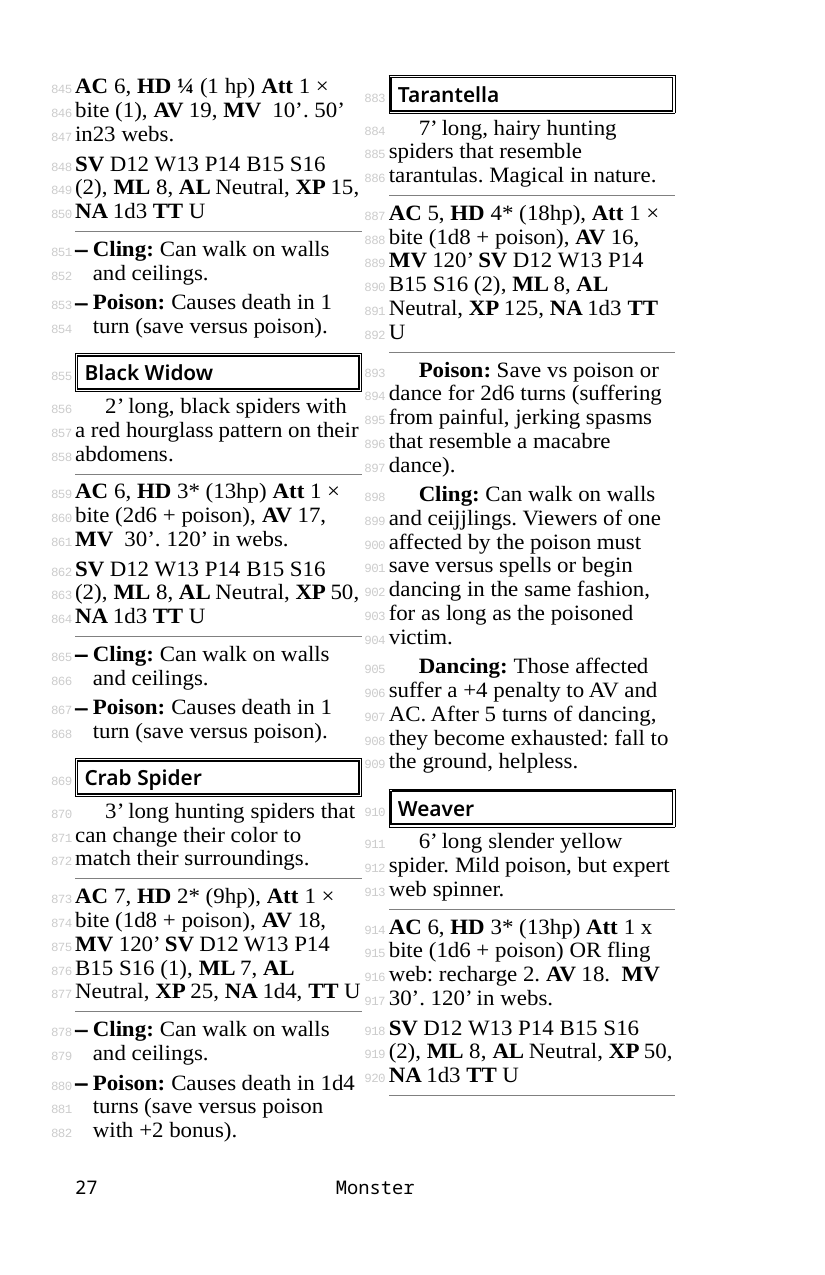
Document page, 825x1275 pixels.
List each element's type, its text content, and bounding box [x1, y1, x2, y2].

text SV D12 W13 P14 B15 S16 (2), ML 8, AL Neutral, XP 15, NA 1d3 TT U [75, 152, 362, 223]
text Poison: Save vs poison or dance for 2d6 turns (suffering from painful, jerking spasms that resemble a macabre dance). [388, 358, 675, 477]
text AC 6, HD 3* (13hp) Att 1 x bite (1d6 + poison) OR fling web: recharge 2. AV 18. MV 30’. 120’ in webs. [388, 915, 675, 1010]
text AC 6, HD 3* (13hp) Att 1 × bite (2d6 + poison), AV 17, MV 30’. 120’ in webs. [75, 480, 362, 551]
subtitle Weaver [392, 792, 672, 823]
list Cling: Can walk on walls and ceilings. [75, 1018, 362, 1065]
text SV D12 W13 P14 B15 S16 (2), ML 8, AL Neutral, XP 50, NA 1d3 TT U [75, 557, 362, 628]
text AC 6, HD ¼ (1 hp) Att 1 × bite (1), AV 19, MV 10’. 50’ in23 webs. [75, 75, 362, 146]
text 3’ long hunting spiders that can change their color to match their surroundings. [75, 799, 362, 871]
text AC 5, HD 4* (18hp), Att 1 × bite (1d8 + poison), AV 16, MV 120’ SV D12 W13 P14 B15 S16 (2), ML 8, AL Neutral, XP 125, NA 1d3 TT U [388, 202, 675, 344]
list Poison: Causes death in 1d4 turns (save versus poison with +2 bonus). [75, 1071, 362, 1142]
list Poison: Causes death in 1 turn (save versus poison). [75, 696, 362, 743]
list Poison: Causes death in 1 turn (save versus poison). [75, 291, 362, 338]
text Dancing: Those affected suffer a +4 penalty to AV and AC. After 5 turns of dancing, they become exhausted: fall to the ground, helpless. [388, 655, 675, 774]
text 6’ long slender yellow spider. Mild poison, but expert web spinner. [388, 830, 675, 901]
subtitle Tarantella [392, 78, 672, 110]
text 7’ long, hairy hunting spiders that resemble tarantulas. Magical in nature. [388, 116, 675, 187]
list Cling: Can walk on walls and ceilings. [75, 237, 362, 285]
text Cling: Can walk on walls and ceijjlings. Viewers of one affected by the poison must save versus spells or begin dancing in the same fashion, for as long as the poisoned victim. [388, 483, 675, 649]
text 2’ long, black spiders with a red hourglass pattern on their abdomens. [75, 394, 362, 466]
text AC 7, HD 2* (9hp), Att 1 × bite (1d8 + poison), AV 18, MV 120’ SV D12 W13 P14 B15 S16 (1), ML 7, AL Neutral, XP 25, NA 1d4, TT U [75, 885, 362, 1003]
text SV D12 W13 P14 B15 S16 (2), ML 8, AL Neutral, XP 50, NA 1d3 TT U [388, 1016, 675, 1087]
list Cling: Can walk on walls and ceilings. [75, 642, 362, 690]
